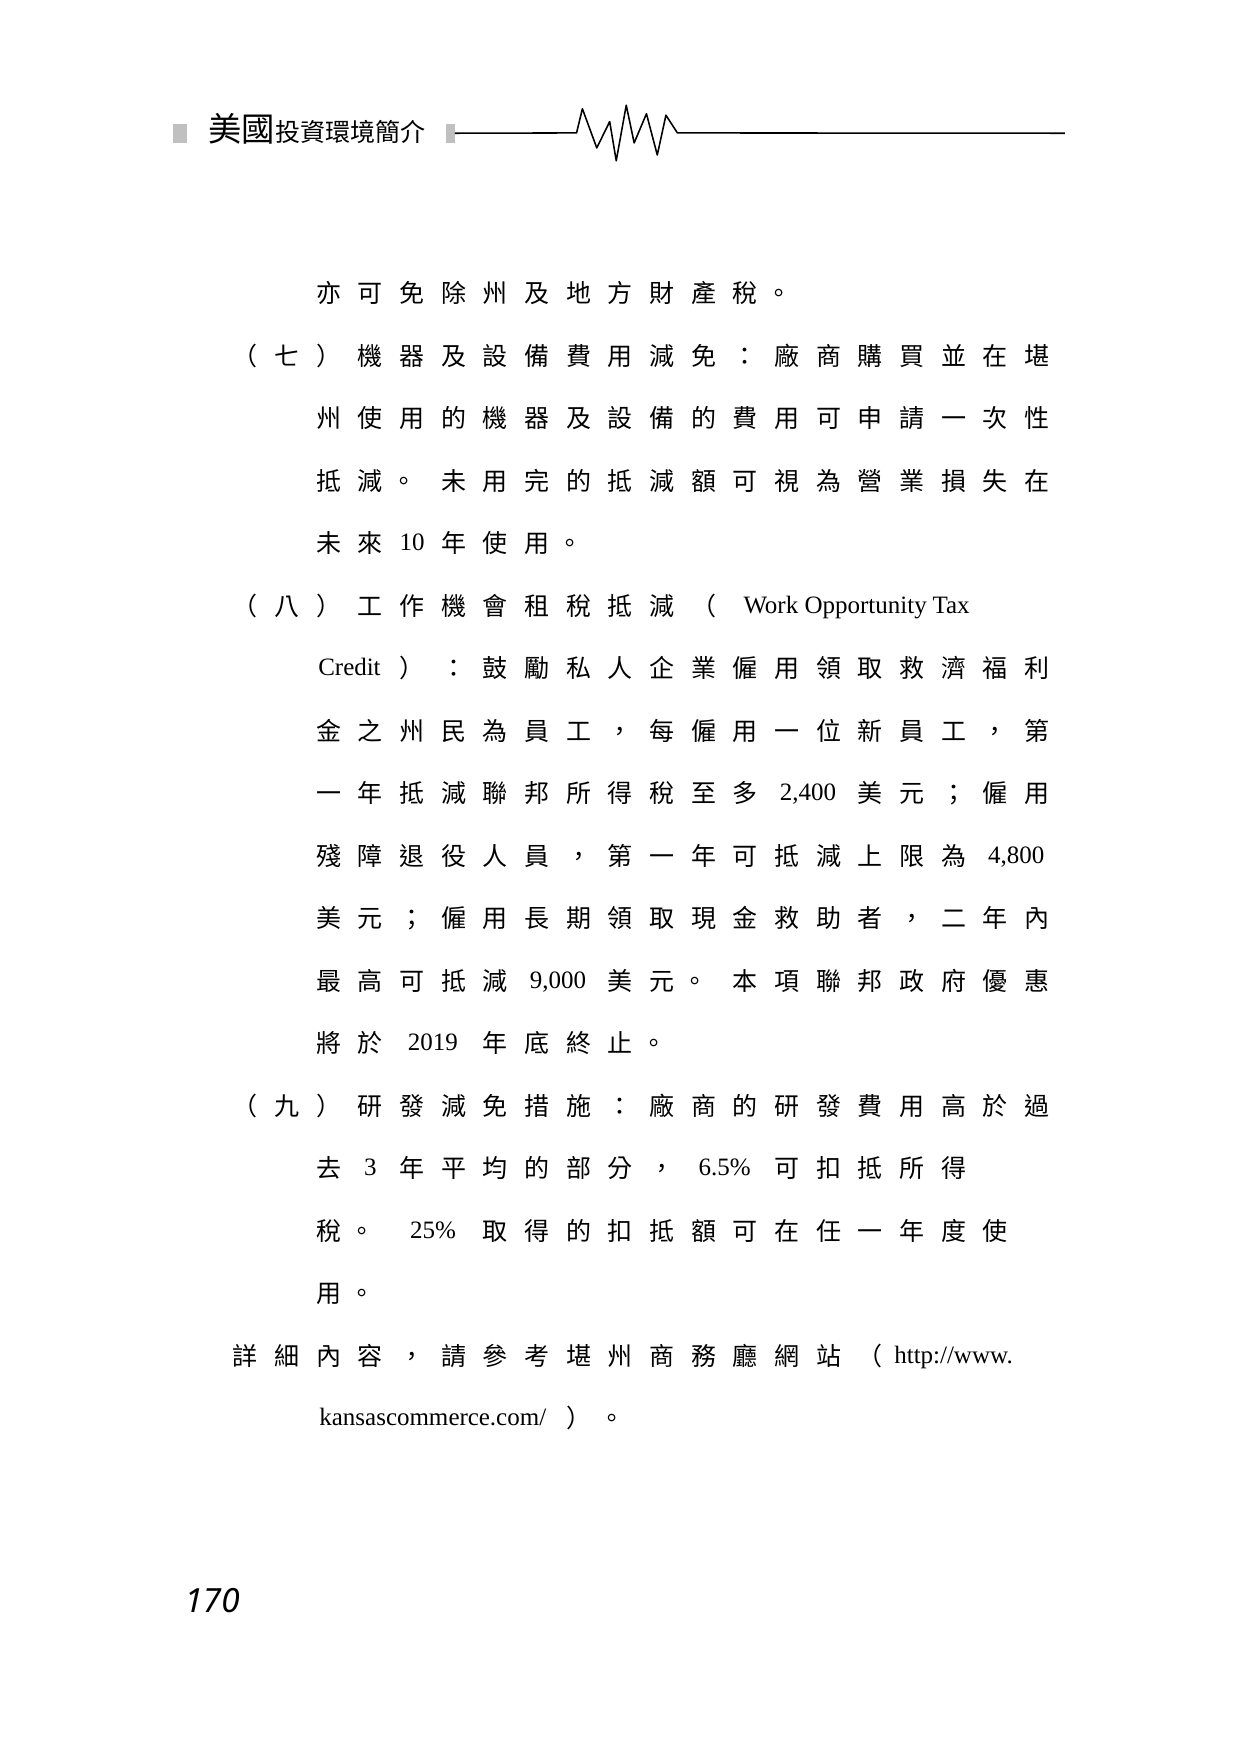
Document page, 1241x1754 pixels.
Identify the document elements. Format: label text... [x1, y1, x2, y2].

text （七）機器及設備費用減免：廠商購買並在堪州使用的機器及設備的費用可申請一次性抵減。未用完的抵減額可視為營業損失在未來10年使用。 [207, 313, 1058, 563]
text （八）工作機會租稅抵減（Work Opportunity Tax Credit）：鼓勵私人企業僱用領取救濟福利金之州民為員工，每僱用一位新員工，第一年抵減聯邦所得稅至多2,400美元；僱用殘障退役人員，第一年可抵減上限為4,800美元；僱用長期領取現金救助者，二年內最高可抵減9,000美元。本項聯邦政府優惠將於2019年底終止。 [207, 563, 1058, 1063]
text （九）研發減免措施：廠商的研發費用高於過去3年平均的部分，6.5%可扣抵所得稅。25%取得的扣抵額可在任一年度使用。 [207, 1063, 1058, 1313]
text 亦可免除州及地方財產稅。 [207, 250, 1058, 313]
text 詳細內容，請參考堪州商務廳網站（http://www. kansascommerce.com/）。 [207, 1313, 1058, 1438]
